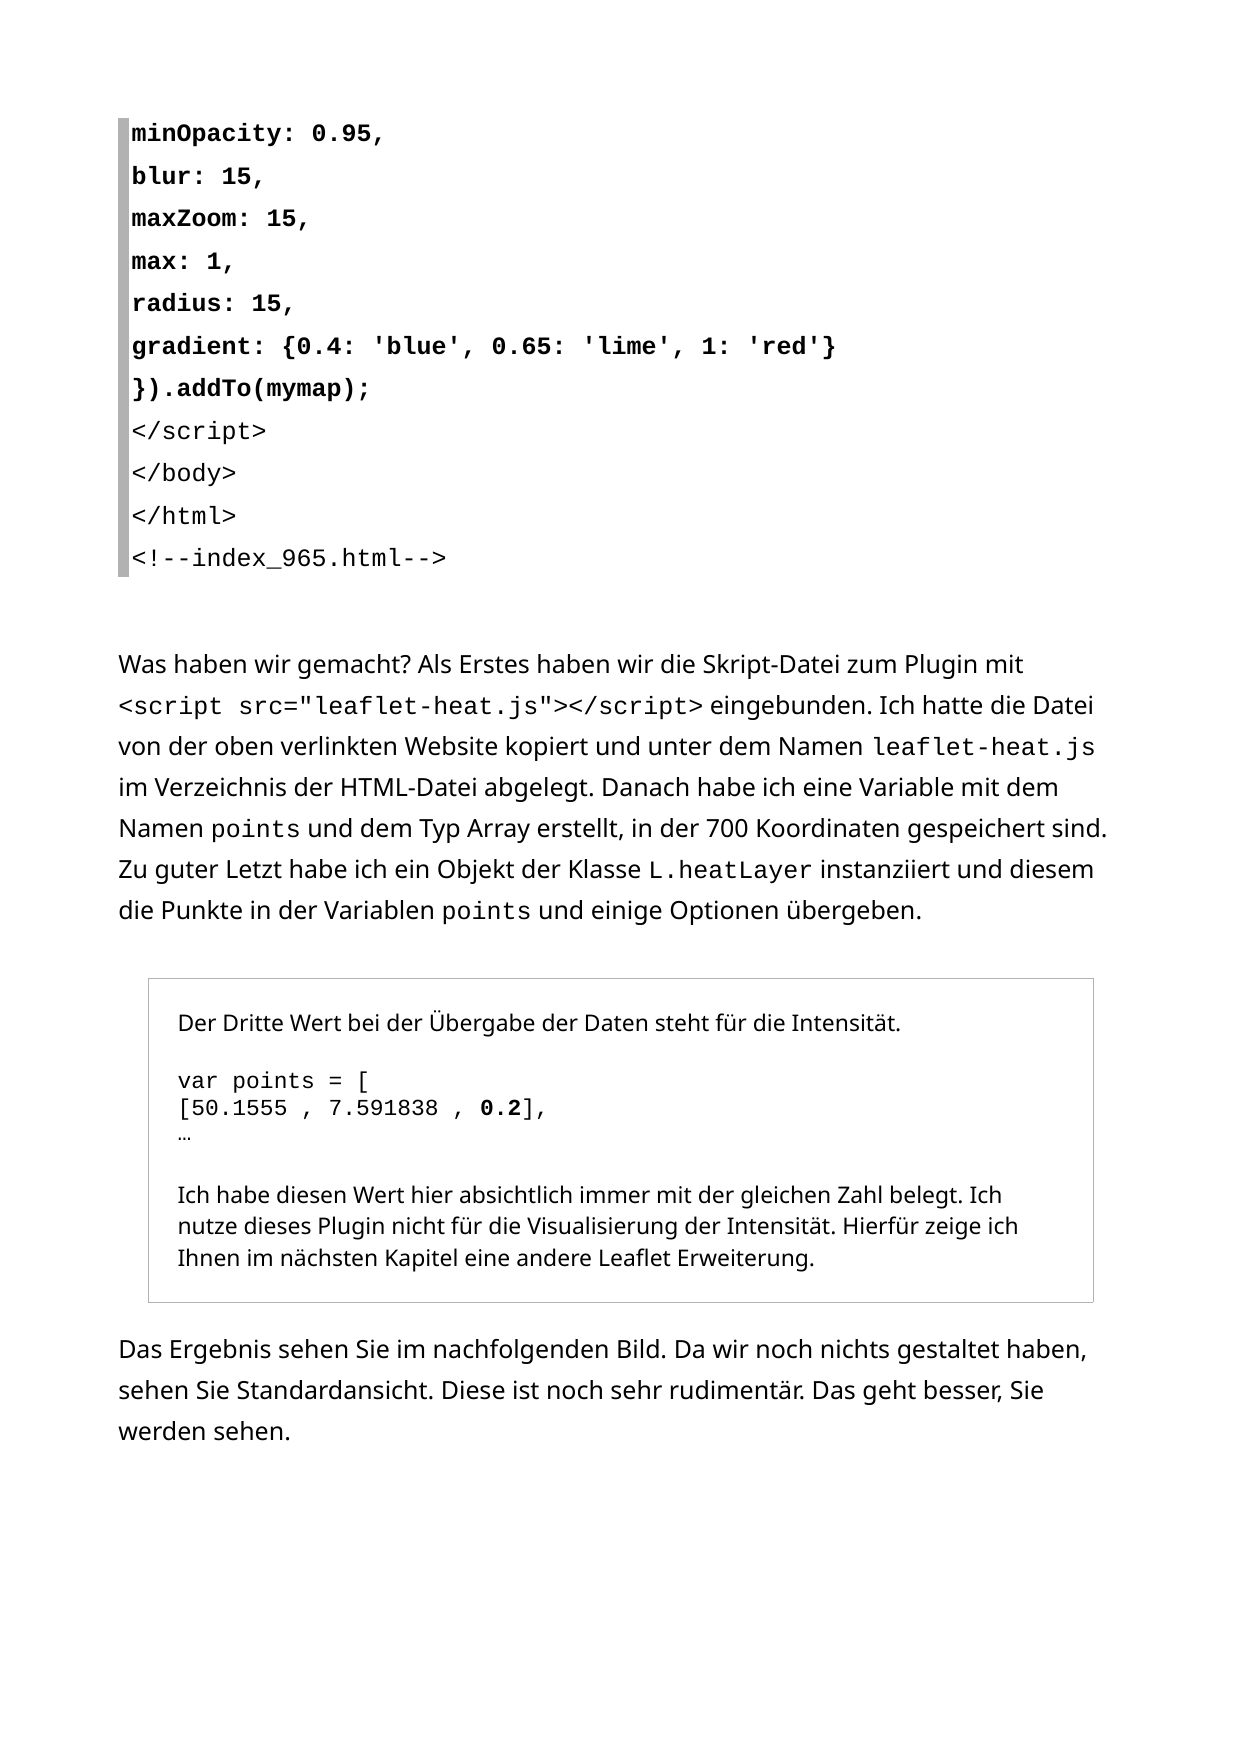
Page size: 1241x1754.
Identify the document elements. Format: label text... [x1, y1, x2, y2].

text </body> [129, 458, 1122, 489]
text Der Dritte Wert bei der Übergabe der Daten steht für die Intensität. var points = [ [50.1555 , 7.591838 , 0.2], … Ich habe diesen Wert hier absichtlich immer mit der gleichen Zahl belegt. Ich nutze dieses Plugin nicht für die Visualisierung der Intensität. Hierfür zeige ich Ihnen im nächsten Kapitel eine andere Leaflet Erweiterung. [149, 979, 1093, 1302]
text <!--index_965.html--> [129, 543, 1122, 577]
text }).addTo(mymap); [129, 373, 1122, 404]
text Das Ergebnis sehen Sie im nachfolgenden Bild. Da wir noch nichts gestaltet haben, sehen Sie Standardansicht. Diese ist noch sehr rudimentär. Das geht besser, Sie werden sehen. [118, 1332, 1122, 1447]
text </html> [129, 501, 1122, 532]
text Was haben wir gemacht? Als Erstes haben wir die Skript-Datei zum Plugin mit <script src="leaflet-heat.js"></script> eingebunden. Ich hatte die Datei von der oben verlinkten Website kopiert und unter dem Namen leaflet-heat.js im Verzeichnis der HTML-Datei abgelegt. Danach habe ich eine Variable mit dem Namen points und dem Typ Array erstellt, in der 700 Koordinaten gespeichert sind. Zu guter Letzt habe ich ein Objekt der Klasse L.heatLayer instanziiert und diesem die Punkte in der Variablen points und einige Optionen übergeben. [118, 647, 1122, 927]
text </script> [129, 416, 1122, 447]
text max: 1, [129, 246, 1122, 277]
text maxZoom: 15, [129, 203, 1122, 234]
text blur: 15, [129, 161, 1122, 192]
text minOpacity: 0.95, [129, 118, 1122, 149]
text gradient: {0.4: 'blue', 0.65: 'lime', 1: 'red'} [129, 331, 1122, 362]
text radius: 15, [129, 288, 1122, 319]
